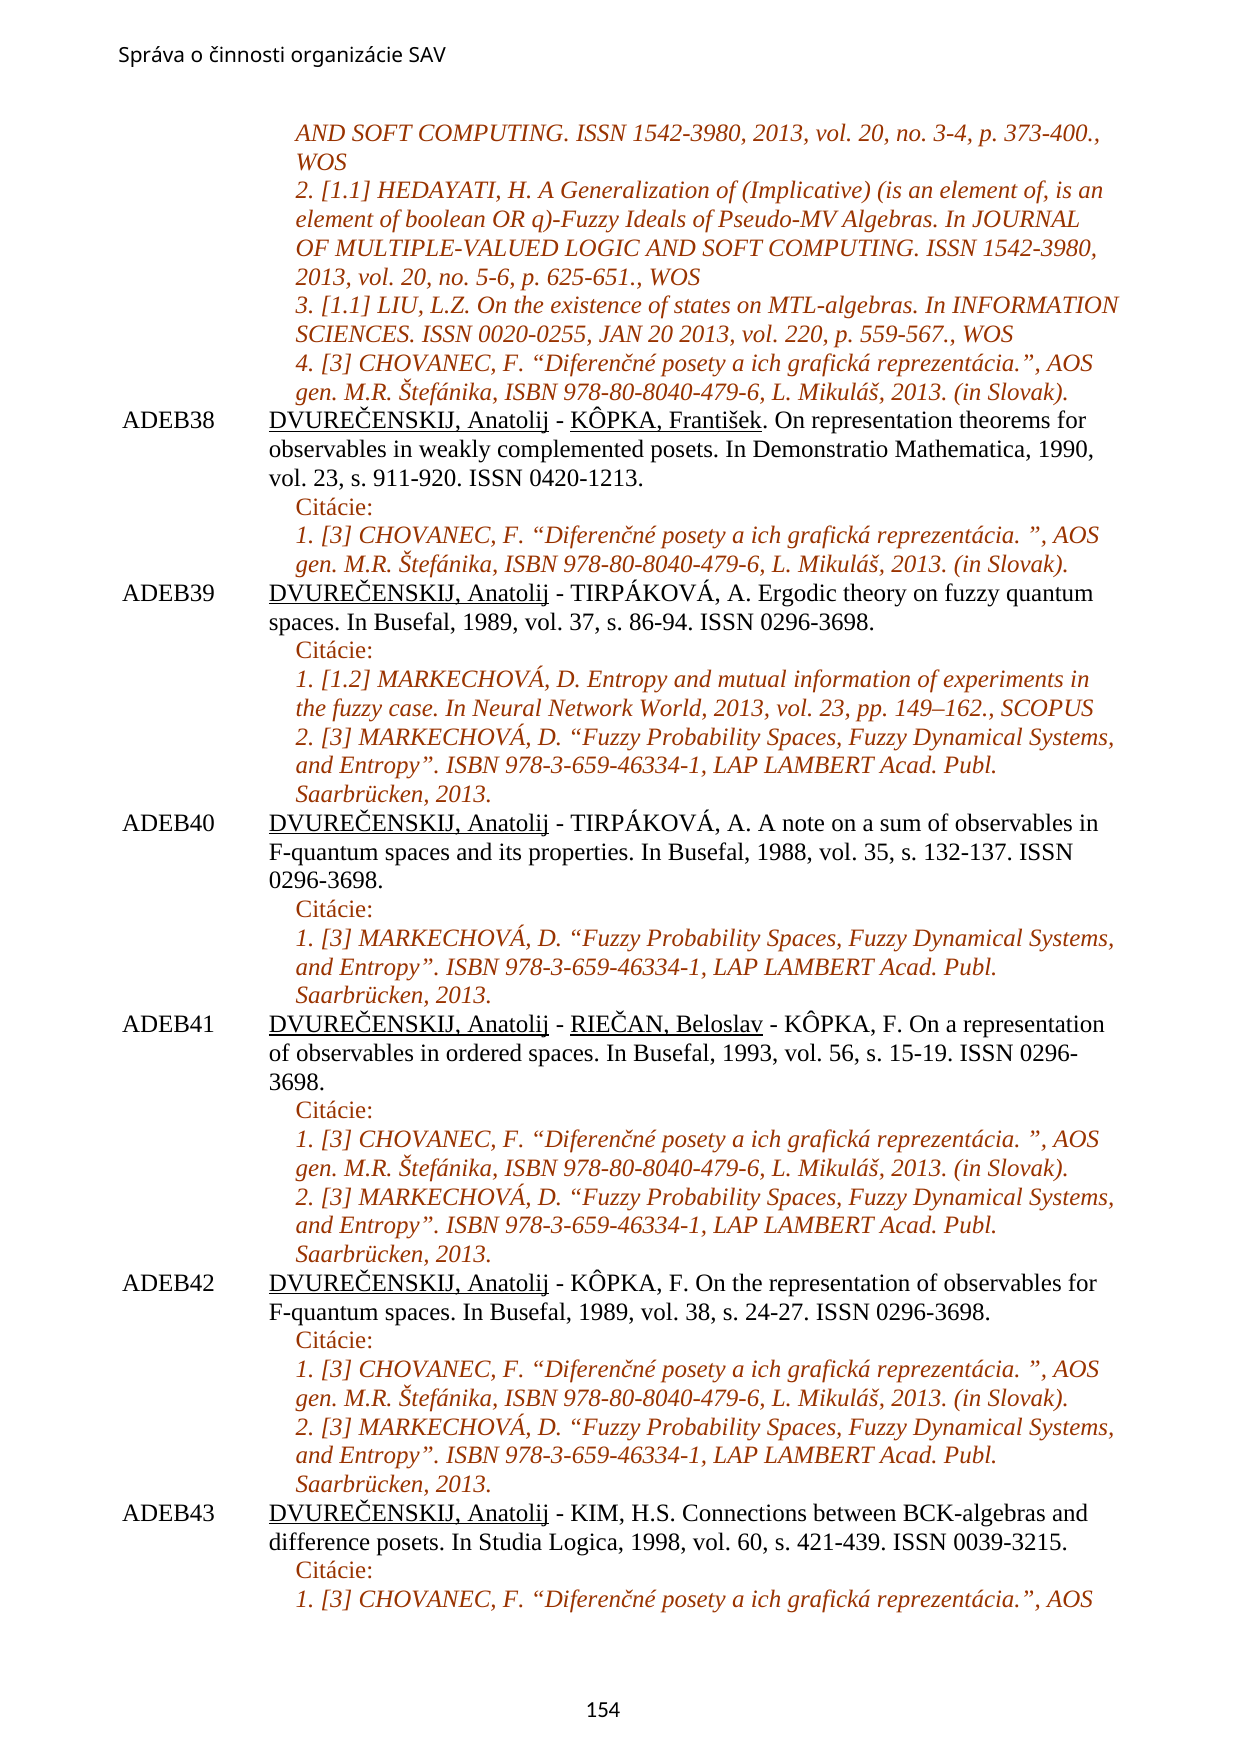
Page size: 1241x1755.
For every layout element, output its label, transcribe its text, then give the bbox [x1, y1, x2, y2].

text Citácie: [295, 1326, 1122, 1354]
table_header ADEB41 [122, 1009, 269, 1096]
text 1. [1.2] MARKECHOVÁ, D. Entropy and mutual information of experiments in the fuzzy case. In Neural Network World, 2013, vol. 23, pp. 149–162., SCOPUS [295, 664, 1122, 722]
text Citácie: [295, 1096, 1122, 1124]
text AND SOFT COMPUTING. ISSN 1542-3980, 2013, vol. 20, no. 3-4, p. 373-400., WOS [295, 118, 1122, 176]
text Citácie: [295, 636, 1122, 664]
table_header DVUREČENSKIJ, Anatolij - KÔPKA, František. On representation theorems for observables in weakly complemented posets. In Demonstratio Mathematica, 1990, vol. 23, s. 911-920. ISSN 0420-1213. [269, 406, 1122, 492]
text 1. [3] CHOVANEC, F. “Diferenčné posety a ich grafická reprezentácia.”, AOS [295, 1584, 1122, 1613]
text Citácie: [295, 894, 1122, 923]
text 4. [3] CHOVANEC, F. “Diferenčné posety a ich grafická reprezentácia.”, AOS gen. M.R. Štefánika, ISBN 978-80-8040-479-6, L. Mikuláš, 2013. (in Slovak). [295, 348, 1122, 406]
text 1. [3] MARKECHOVÁ, D. “Fuzzy Probability Spaces, Fuzzy Dynamical Systems, and Entropy”. ISBN 978-3-659-46334-1, LAP LAMBERT Acad. Publ. Saarbrücken, 2013. [295, 923, 1122, 1009]
text 1. [3] CHOVANEC, F. “Diferenčné posety a ich grafická reprezentácia. ”, AOS gen. M.R. Štefánika, ISBN 978-80-8040-479-6, L. Mikuláš, 2013. (in Slovak). [295, 521, 1122, 578]
text 3. [1.1] LIU, L.Z. On the existence of states on MTL-algebras. In INFORMATION SCIENCES. ISSN 0020-0255, JAN 20 2013, vol. 220, p. 559-567., WOS [295, 291, 1122, 348]
table_header ADEB40 [122, 808, 269, 894]
table_header DVUREČENSKIJ, Anatolij - TIRPÁKOVÁ, A. Ergodic theory on fuzzy quantum spaces. In Busefal, 1989, vol. 37, s. 86-94. ISSN 0296-3698. [269, 578, 1122, 636]
text Citácie: [295, 1556, 1122, 1584]
table_header DVUREČENSKIJ, Anatolij - RIEČAN, Beloslav - KÔPKA, F. On a representation of observables in ordered spaces. In Busefal, 1993, vol. 56, s. 15-19. ISSN 0296-3698. [269, 1009, 1122, 1096]
text 2. [1.1] HEDAYATI, H. A Generalization of (Implicative) (is an element of, is an element of boolean OR q)-Fuzzy Ideals of Pseudo-MV Algebras. In JOURNAL OF MULTIPLE-VALUED LOGIC AND SOFT COMPUTING. ISSN 1542-3980, 2013, vol. 20, no. 5-6, p. 625-651., WOS [295, 176, 1122, 291]
table_header ADEB39 [122, 578, 269, 636]
table_header DVUREČENSKIJ, Anatolij - TIRPÁKOVÁ, A. A note on a sum of observables in F-quantum spaces and its properties. In Busefal, 1988, vol. 35, s. 132-137. ISSN 0296-3698. [269, 808, 1122, 894]
text 2. [3] MARKECHOVÁ, D. “Fuzzy Probability Spaces, Fuzzy Dynamical Systems, and Entropy”. ISBN 978-3-659-46334-1, LAP LAMBERT Acad. Publ. Saarbrücken, 2013. [295, 1412, 1122, 1498]
table_header ADEB38 [122, 406, 269, 492]
table_header DVUREČENSKIJ, Anatolij - KÔPKA, F. On the representation of observables for F-quantum spaces. In Busefal, 1989, vol. 38, s. 24-27. ISSN 0296-3698. [269, 1268, 1122, 1326]
text 1. [3] CHOVANEC, F. “Diferenčné posety a ich grafická reprezentácia. ”, AOS gen. M.R. Štefánika, ISBN 978-80-8040-479-6, L. Mikuláš, 2013. (in Slovak). [295, 1124, 1122, 1182]
text 2. [3] MARKECHOVÁ, D. “Fuzzy Probability Spaces, Fuzzy Dynamical Systems, and Entropy”. ISBN 978-3-659-46334-1, LAP LAMBERT Acad. Publ. Saarbrücken, 2013. [295, 1182, 1122, 1268]
text 1. [3] CHOVANEC, F. “Diferenčné posety a ich grafická reprezentácia. ”, AOS gen. M.R. Štefánika, ISBN 978-80-8040-479-6, L. Mikuláš, 2013. (in Slovak). [295, 1354, 1122, 1412]
text 2. [3] MARKECHOVÁ, D. “Fuzzy Probability Spaces, Fuzzy Dynamical Systems, and Entropy”. ISBN 978-3-659-46334-1, LAP LAMBERT Acad. Publ. Saarbrücken, 2013. [295, 722, 1122, 808]
table_header ADEB42 [122, 1268, 269, 1326]
table_header ADEB43 [122, 1498, 269, 1556]
table_header DVUREČENSKIJ, Anatolij - KIM, H.S. Connections between BCK-algebras and difference posets. In Studia Logica, 1998, vol. 60, s. 421-439. ISSN 0039-3215. [269, 1498, 1122, 1556]
text Citácie: [295, 492, 1122, 521]
